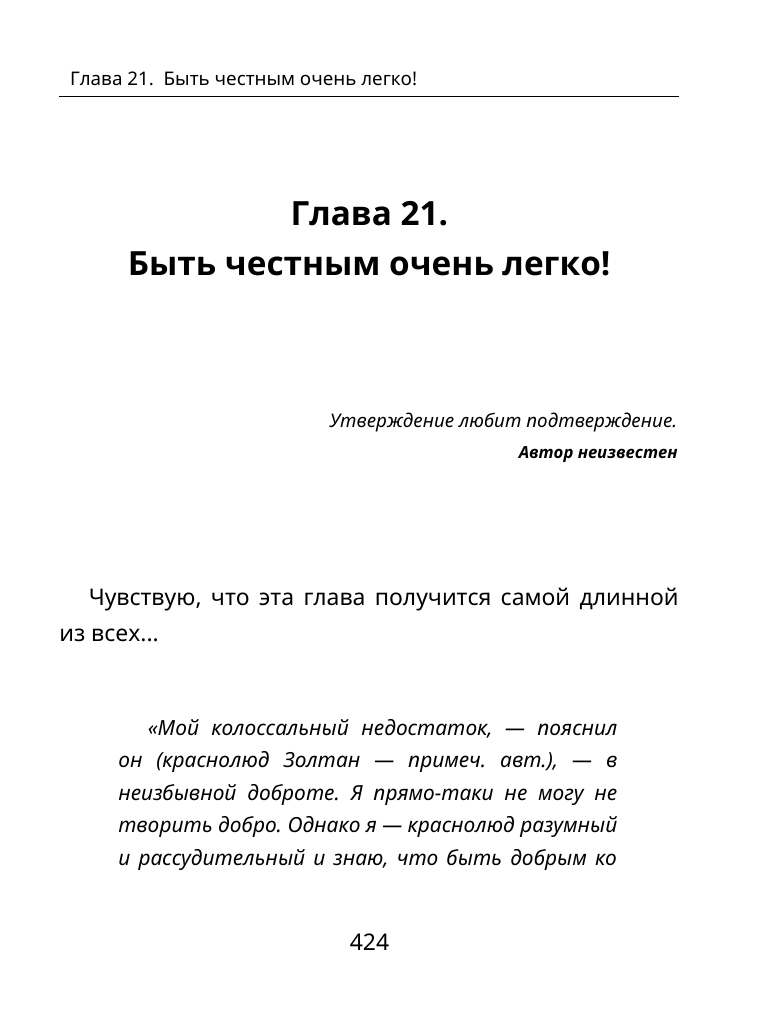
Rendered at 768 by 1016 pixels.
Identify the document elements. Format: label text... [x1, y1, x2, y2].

text Автор неизвестен [118, 433, 679, 463]
subtitle Глава 21. Быть честным очень легко! [59, 185, 679, 285]
text «Мой колоссальный недостаток, — пояснил он (краснолюд Золтан — примеч. авт.), — в неизбывной доброте. Я прямо-таки не могу не творить добро. Однако я — краснолюд разумный и рассудительный и знаю, что быть добрым ко [118, 713, 620, 872]
text Чувствую, что эта глава получится самой длинной из всех... [59, 581, 679, 648]
text Утверждение любит подтверждение. [236, 403, 679, 433]
